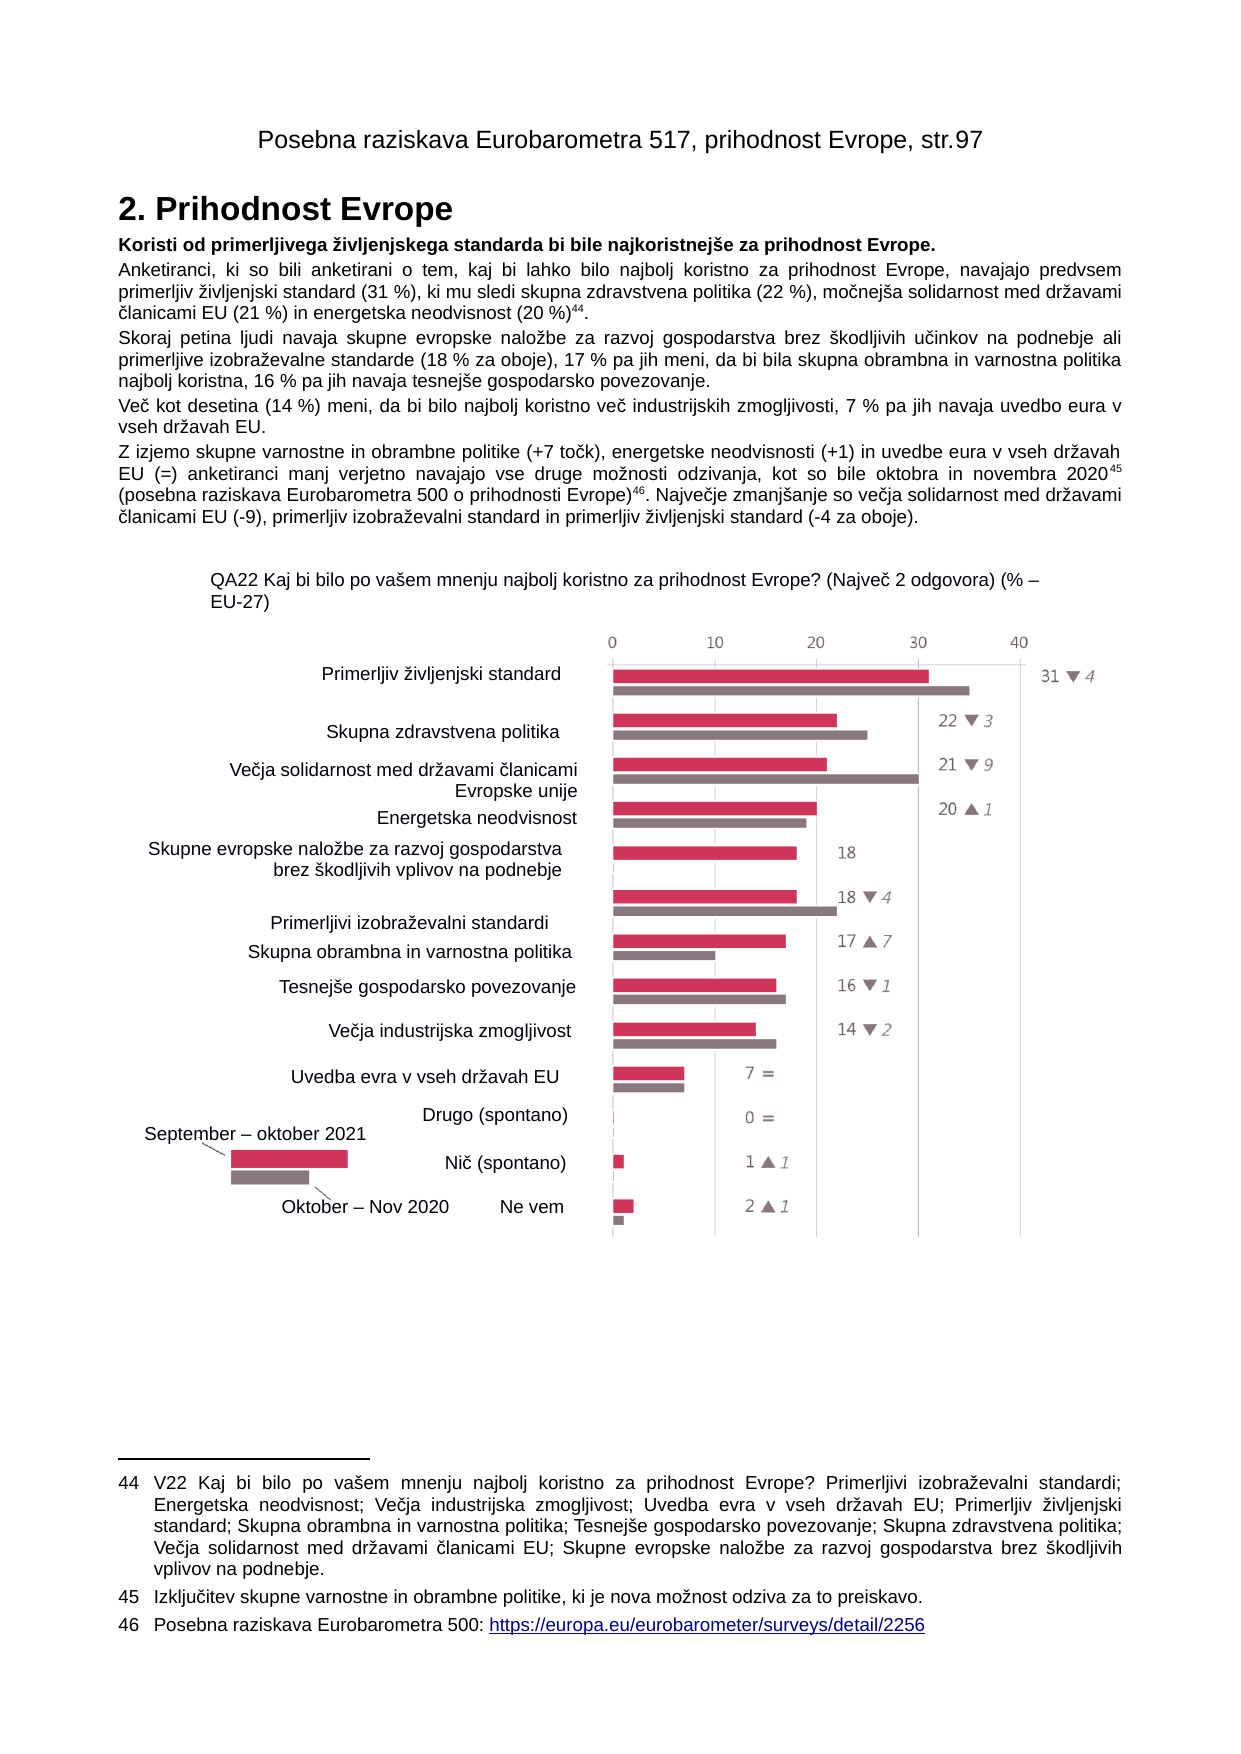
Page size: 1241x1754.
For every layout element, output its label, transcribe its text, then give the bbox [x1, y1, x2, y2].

text Anketiranci, ki so bili anketirani o tem, kaj bi lahko bilo najbolj koristno za prihodnost Evrope, navajajo predvsem primerljiv življenjski standard (31 %), ki mu sledi skupna zdravstvena politika (22 %), močnejša solidarnost med državami članicami EU (21 %) in energetska neodvisnost (20 %). [118, 259, 1122, 324]
picture [195, 1137, 351, 1201]
text Skoraj petina ljudi navaja skupne evropske naložbe za razvoj gospodarstva brez škodljivih učinkov na podnebje ali primerljive izobraževalne standarde (18 % za oboje), 17 % pa jih meni, da bi bila skupna obrambna in varnostna politika najbolj koristna, 16 % pa jih navaja tesnejše gospodarsko povezovanje. [118, 327, 1122, 392]
picture [602, 622, 1120, 1257]
text Posebna raziskava Eurobarometra 500: https://europa.eu/eurobarometer/surveys/detail/2256 [118, 1614, 1122, 1636]
text V22 Kaj bi bilo po vašem mnenju najbolj koristno za prihodnost Evrope? Primerljivi izobraževalni standardi; Energetska neodvisnost; Večja industrijska zmogljivost; Uvedba evra v vseh državah EU; Primerljiv življenjski standard; Skupna obrambna in varnostna politika; Tesnejše gospodarsko povezovanje; Skupna zdravstvena politika; Večja solidarnost med državami članicami EU; Skupne evropske naložbe za razvoj gospodarstva brez škodljivih vplivov na podnebje. [118, 1472, 1122, 1580]
text Z izjemo skupne varnostne in obrambne politike (+7 točk), energetske neodvisnosti (+1) in uvedbe eura v vseh državah EU (=) anketiranci manj verjetno navajajo vse druge možnosti odzivanja, kot so bile oktobra in novembra 2020 (posebna raziskava Eurobarometra 500 o prihodnosti Evrope). Največje zmanjšanje so večja solidarnost med državami članicami EU (-9), primerljiv izobraževalni standard in primerljiv življenjski standard (-4 za oboje). [118, 441, 1122, 527]
text Koristi od primerljivega življenjskega standarda bi bile najkoristnejše za prihodnost Evrope. [118, 234, 1122, 256]
subtitle 2. Prihodnost Evrope [118, 189, 1122, 228]
text Več kot desetina (14 %) meni, da bi bilo najbolj koristno več industrijskih zmogljivosti, 7 % pa jih navaja uvedbo eura v vseh državah EU. [118, 395, 1122, 438]
text Izključitev skupne varnostne in obrambne politike, ki je nova možnost odziva za to preiskavo. [118, 1586, 1122, 1608]
